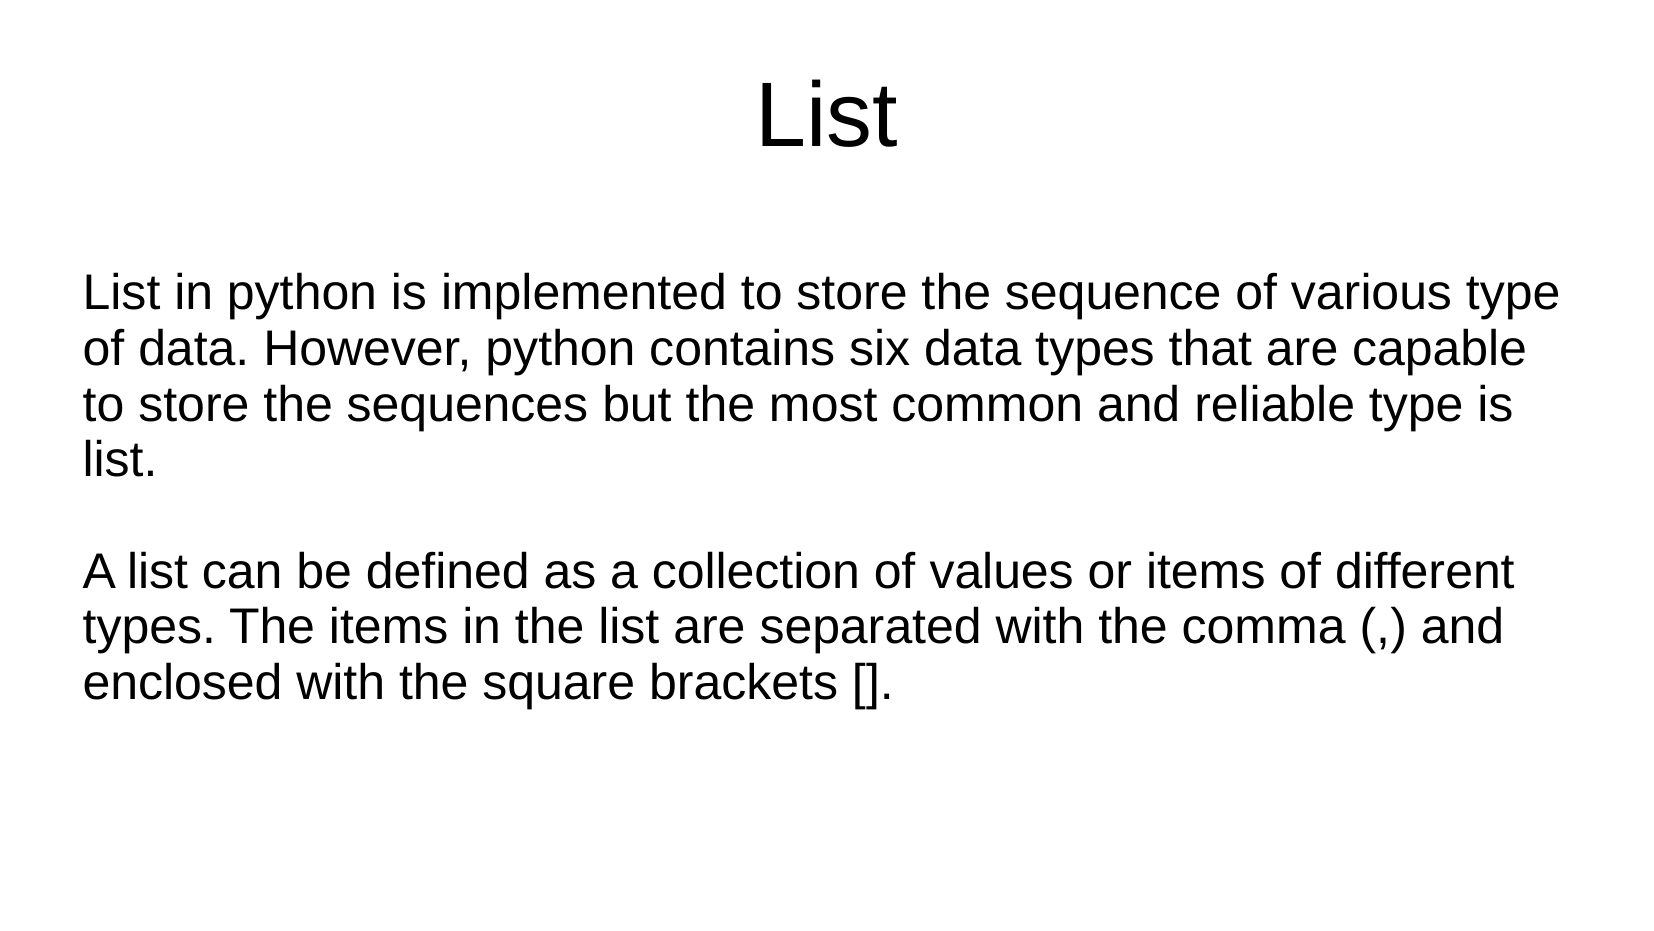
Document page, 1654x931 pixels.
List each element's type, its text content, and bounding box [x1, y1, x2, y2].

subtitle List in python is implemented to store the sequence of various type of data. However, python contains six data types that are capable to store the sequences but the most common and reliable type is list. A list can be defined as a collection of values or items of different types. The items in the list are separated with the comma (,) and enclosed with the square brackets []. [82, 217, 1571, 758]
title List [82, 37, 1571, 193]
